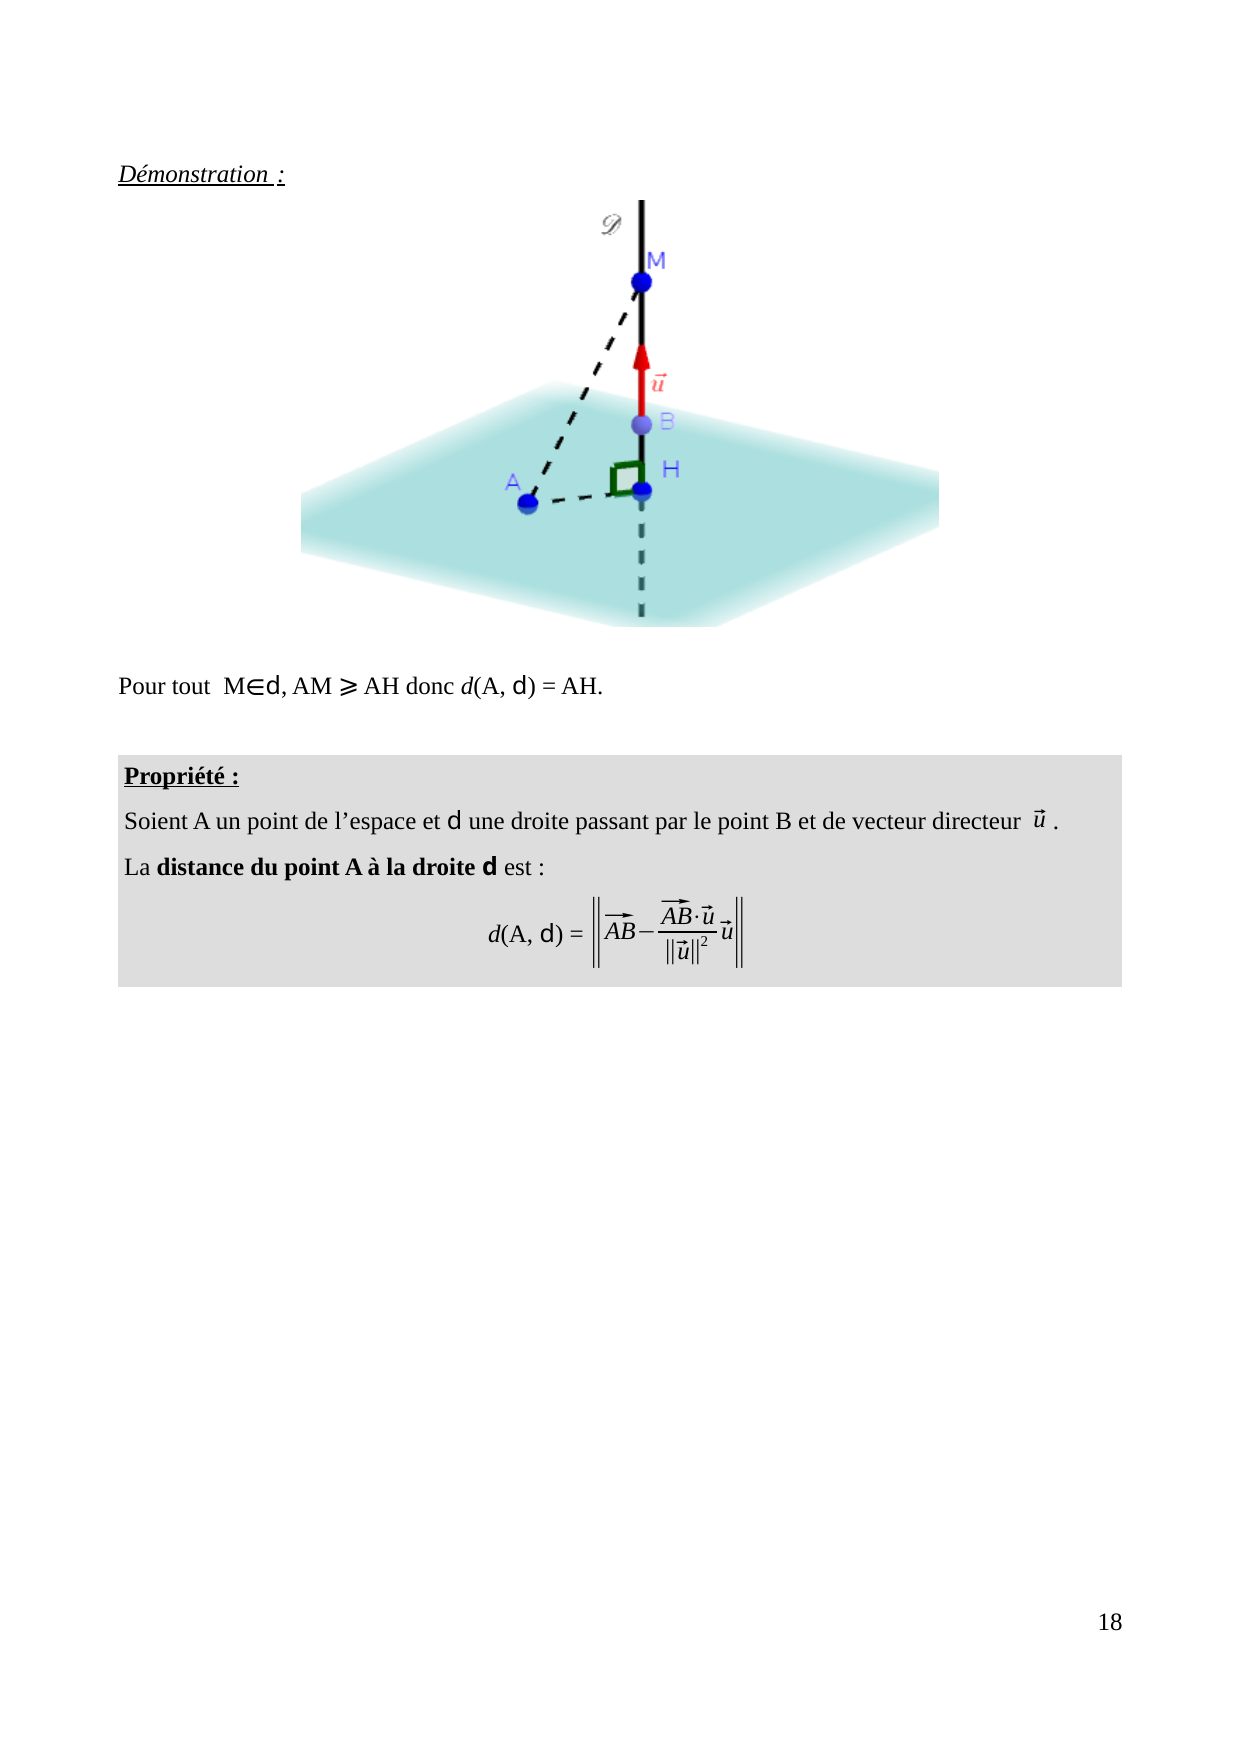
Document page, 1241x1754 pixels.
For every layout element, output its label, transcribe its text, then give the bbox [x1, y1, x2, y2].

picture [301, 200, 939, 627]
table_header Propriété : Soient A un point de l’espace et d une droite passant par le point B et de vecteur directeur . La distance du point A à la droite d est : d(A, d) = [118, 755, 1122, 987]
text Pour tout M∈d, AM ⩾ AH donc d(A, d) = AH. [118, 667, 1122, 702]
text Démonstration : [118, 159, 1122, 188]
